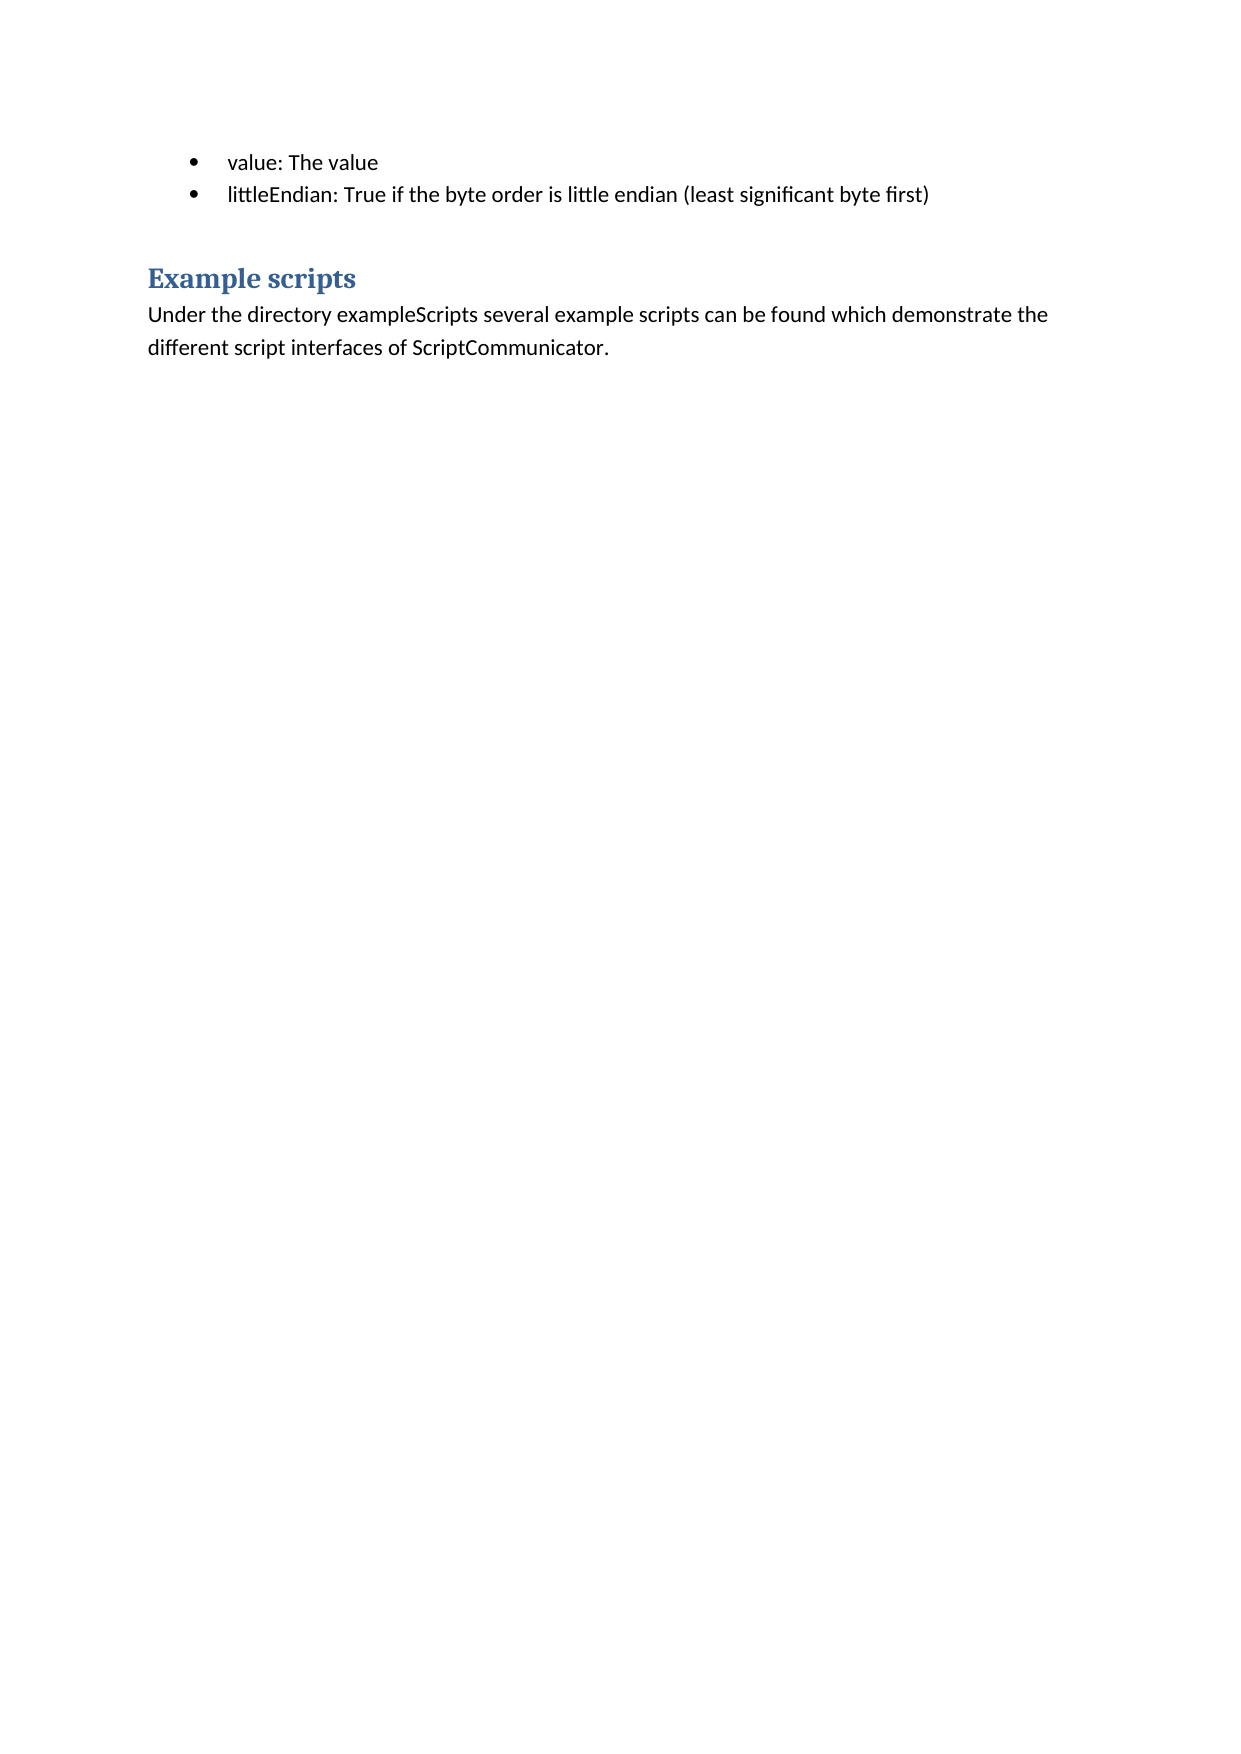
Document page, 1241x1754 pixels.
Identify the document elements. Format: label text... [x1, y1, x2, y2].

text Under the directory exampleScripts several example scripts can be found which demonstrate the different script interfaces of ScriptCommunicator. [148, 301, 1093, 361]
list littleEndian: True if the byte order is little endian (least significant byte first) [190, 180, 1093, 208]
list value: The value [190, 148, 1093, 176]
subtitle Example scripts [148, 262, 1093, 296]
